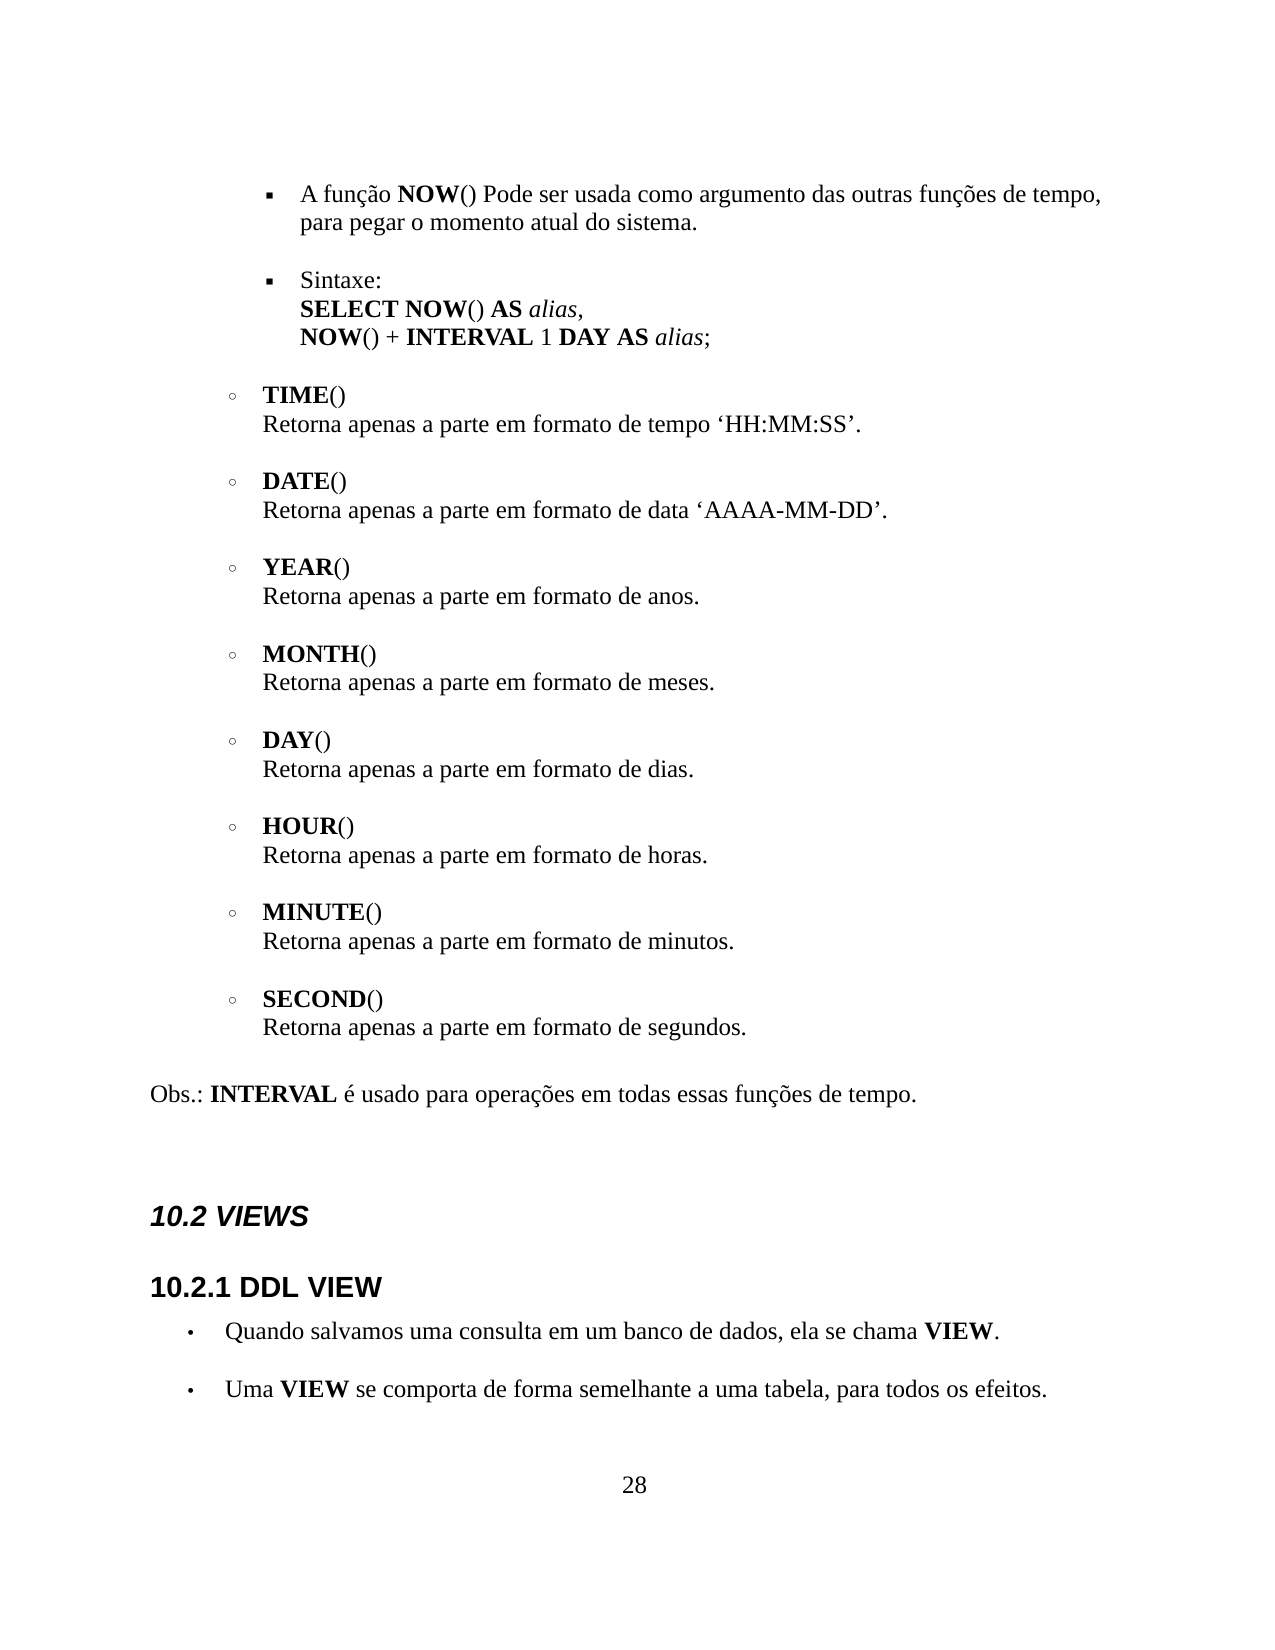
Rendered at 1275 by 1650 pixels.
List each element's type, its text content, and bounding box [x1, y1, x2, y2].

list TIME() Retorna apenas a parte em formato de tempo ‘HH:MM:SS’. [225, 380, 1125, 466]
list MONTH() Retorna apenas a parte em formato de meses. [225, 639, 1125, 725]
subtitle 10.2.1 DDL VIEW [150, 1270, 1125, 1304]
list SECOND() Retorna apenas a parte em formato de segundos. [225, 984, 1125, 1070]
text Obs.: INTERVAL é usado para operações em todas essas funções de tempo. [150, 1079, 1125, 1136]
list DATE() Retorna apenas a parte em formato de data ‘AAAA-MM-DD’. [225, 466, 1125, 552]
list Quando salvamos uma consulta em um banco de dados, ela se chama VIEW. [187, 1316, 1125, 1374]
list MINUTE() Retorna apenas a parte em formato de minutos. [225, 897, 1125, 984]
list A função NOW() Pode ser usada como argumento das outras funções de tempo, para pegar o momento atual do sistema. [262, 179, 1125, 265]
list Uma VIEW se comporta de forma semelhante a uma tabela, para todos os efeitos. [187, 1374, 1125, 1431]
list YEAR() Retorna apenas a parte em formato de anos. [225, 552, 1125, 639]
list Sintaxe: SELECT NOW() AS alias, NOW() + INTERVAL 1 DAY AS alias; [262, 265, 1125, 380]
list HOUR() Retorna apenas a parte em formato de horas. [225, 811, 1125, 897]
list [262, 150, 1125, 179]
subtitle 10.2 VIEWS [150, 1199, 1125, 1233]
list DAY() Retorna apenas a parte em formato de dias. [225, 725, 1125, 811]
